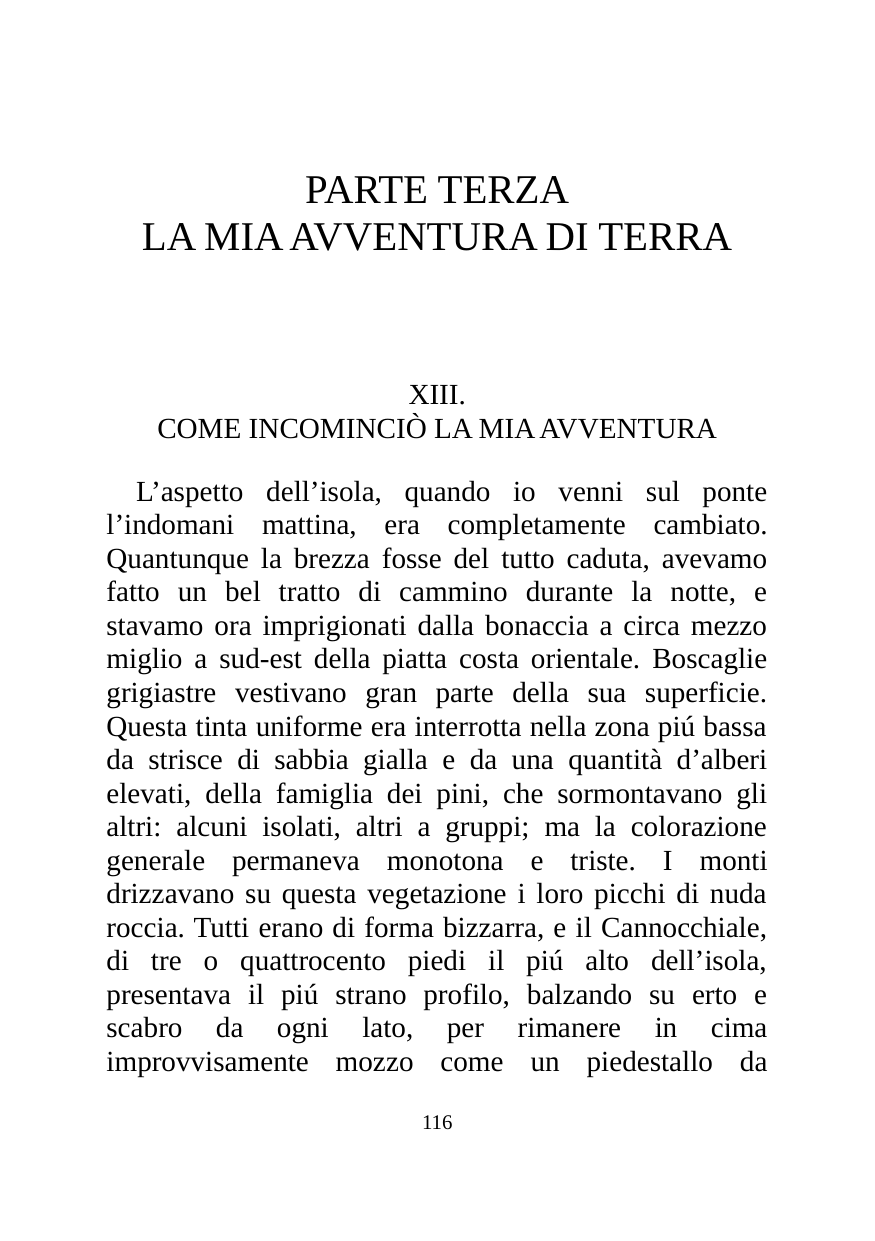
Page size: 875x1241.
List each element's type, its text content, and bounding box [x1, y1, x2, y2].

subtitle PARTE TERZA LA MIA AVVENTURA DI TERRA [106, 165, 768, 259]
text L’aspetto dell’isola, quando io venni sul ponte l’indomani mattina, era completamente cambiato. Quantunque la brezza fosse del tutto caduta, avevamo fatto un bel tratto di cammino durante la notte, e stavamo ora imprigionati dalla bonaccia a circa mezzo miglio a sud-est della piatta costa orientale. Boscaglie grigiastre vestivano gran parte della sua superficie. Questa tinta uniforme era interrotta nella zona piú bassa da strisce di sabbia gialla e da una quantità d’alberi elevati, della famiglia dei pini, che sormontavano gli altri: alcuni isolati, altri a gruppi; ma la colorazione generale permaneva monotona e triste. I monti drizzavano su questa vegetazione i loro picchi di nuda roccia. Tutti erano di forma bizzarra, e il Cannocchiale, di tre o quattrocento piedi il piú alto dell’isola, presentava il piú strano profilo, balzando su erto e scabro da ogni lato, per rimanere in cima improvvisamente mozzo come un piedestallo da [106, 474, 768, 1078]
subtitle XIII. COME INCOMINCIÒ LA MIA AVVENTURA [106, 377, 768, 444]
